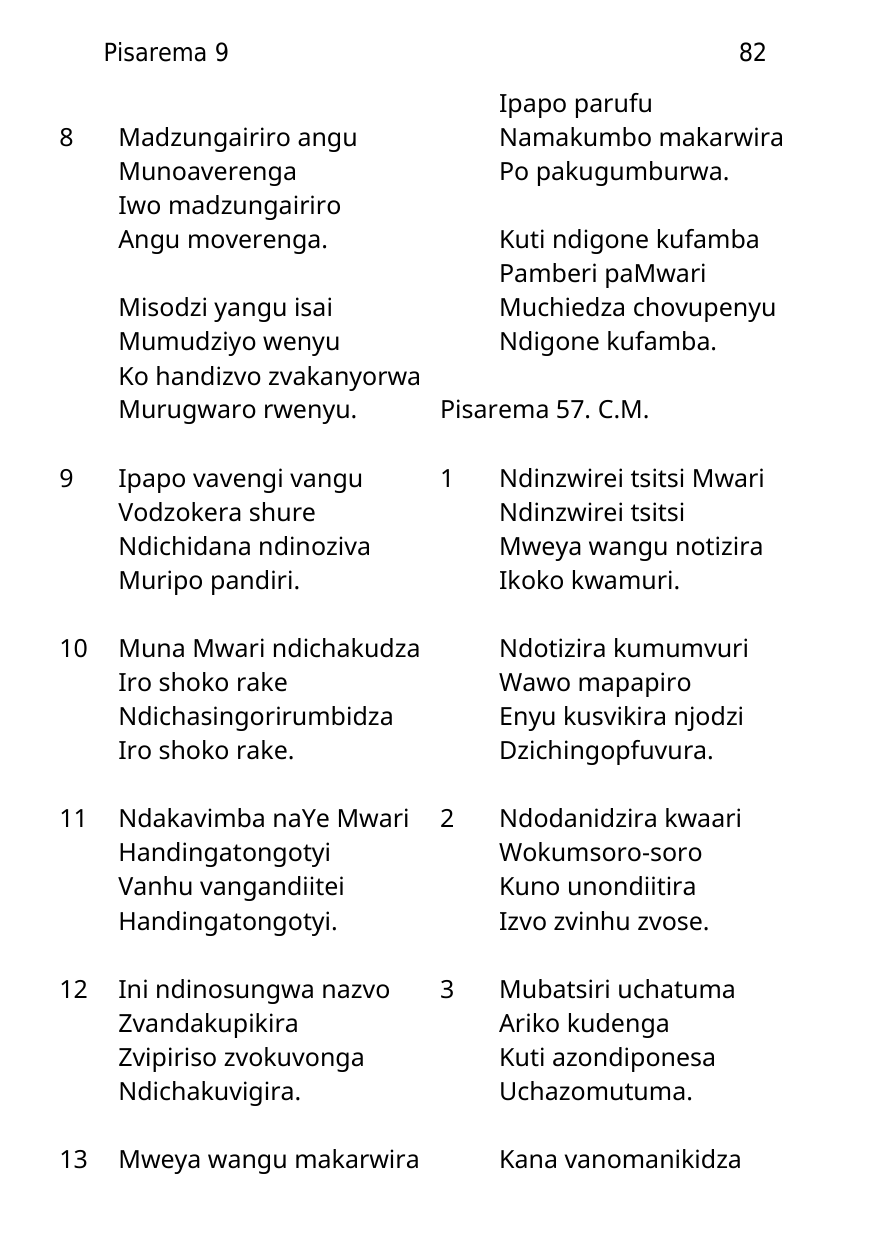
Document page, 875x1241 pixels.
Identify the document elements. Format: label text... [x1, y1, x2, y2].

text Mweya wangu notizira [440, 528, 815, 562]
text Misodzi yangu isai [59, 290, 434, 324]
text Ikoko kwamuri. [440, 562, 815, 597]
text 10 Muna Mwari ndichakudza [59, 631, 434, 665]
text Vanhu vangandiitei [59, 869, 434, 903]
text Ndichidana ndinoziva [59, 528, 434, 562]
text Ndotizira kumumvuri [440, 631, 815, 665]
text Ndigone kufamba. [440, 324, 815, 358]
text Wawo mapapiro [440, 665, 815, 699]
text 9 Ipapo vavengi vangu [59, 460, 434, 494]
text Murugwaro rwenyu. [59, 392, 434, 426]
text 1 Ndinzwirei tsitsi Mwari [440, 460, 815, 494]
text Wokumsoro-soro [440, 835, 815, 869]
text Kana vanomanikidza [440, 1142, 815, 1176]
text Angu moverenga. [59, 222, 434, 256]
text Izvo zvinhu zvose. [440, 903, 815, 937]
text Zvipiriso zvokuvonga [59, 1039, 434, 1073]
text Ndichakuvigira. [59, 1073, 434, 1107]
text 13 Mweya wangu makarwira [59, 1142, 434, 1176]
text Iro shoko rake. [59, 733, 434, 767]
text Muripo pandiri. [59, 562, 434, 597]
text Kuti azondiponesa [440, 1039, 815, 1073]
text Ariko kudenga [440, 1005, 815, 1039]
text 2 Ndodanidzira kwaari [440, 801, 815, 835]
text Namakumbo makarwira [440, 120, 815, 154]
text Handingatongotyi [59, 835, 434, 869]
text Iro shoko rake [59, 665, 434, 699]
text Mumudziyo wenyu [59, 324, 434, 358]
text 3 Mubatsiri uchatuma [440, 971, 815, 1005]
text Kuno unondiitira [440, 869, 815, 903]
text 12 Ini ndinosungwa nazvo [59, 971, 434, 1005]
text Enyu kusvikira njodzi [440, 699, 815, 733]
text Pisarema 57. C.M. [440, 392, 815, 426]
text Munoaverenga [59, 154, 434, 188]
text 8 Madzungairiro angu [59, 120, 434, 154]
text Iwo madzungairiro [59, 188, 434, 222]
text Ko handizvo zvakanyorwa [59, 358, 434, 392]
text Ndinzwirei tsitsi [440, 494, 815, 528]
text Muchiedza chovupenyu [440, 290, 815, 324]
text Zvandakupikira [59, 1005, 434, 1039]
text Ndichasingorirumbidza [59, 699, 434, 733]
text Po pakugumburwa. [440, 154, 815, 188]
text Vodzokera shure [59, 494, 434, 528]
text Ipapo parufu [440, 86, 815, 120]
text Dzichingopfuvura. [440, 733, 815, 767]
text 11 Ndakavimba naYe Mwari [59, 801, 434, 835]
text Pamberi paMwari [440, 256, 815, 290]
text Kuti ndigone kufamba [440, 222, 815, 256]
text Handingatongotyi. [59, 903, 434, 937]
text Uchazomutuma. [440, 1073, 815, 1107]
